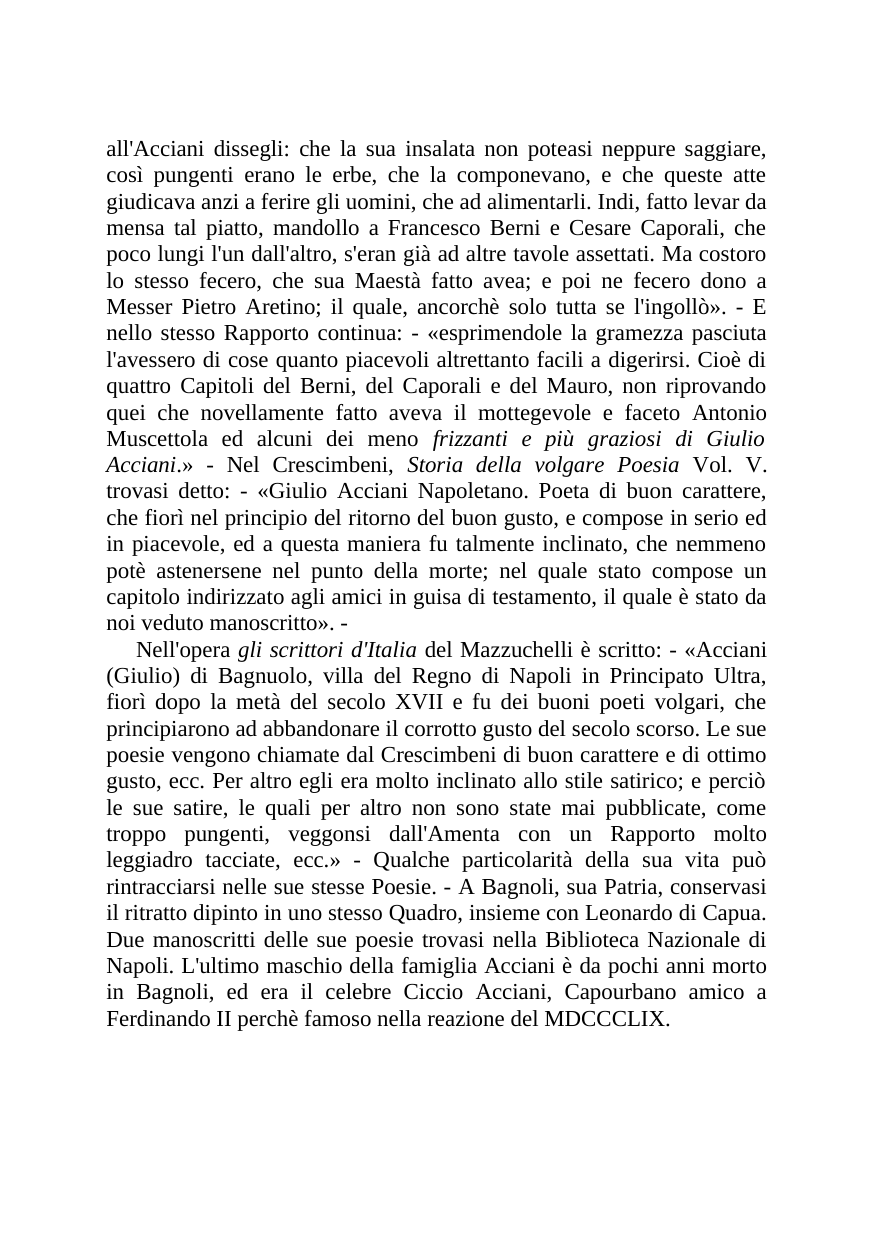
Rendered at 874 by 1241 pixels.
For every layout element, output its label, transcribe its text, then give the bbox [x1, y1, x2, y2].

text all'Acciani dissegli: che la sua insalata non poteasi neppure saggiare, così pungenti erano le erbe, che la componevano, e che queste atte giudicava anzi a ferire gli uomini, che ad alimentarli. Indi, fatto levar da mensa tal piatto, mandollo a Francesco Berni e Cesare Caporali, che poco lungi l'un dall'altro, s'eran già ad altre tavole assettati. Ma costoro lo stesso fecero, che sua Maestà fatto avea; e poi ne fecero dono a Messer Pietro Aretino; il quale, ancorchè solo tutta se l'ingollò». - E nello stesso Rapporto continua: - «esprimendole la gramezza pasciuta l'avessero di cose quanto piacevoli altrettanto facili a digerirsi. Cioè di quattro Capitoli del Berni, del Caporali e del Mauro, non riprovando quei che novellamente fatto aveva il mottegevole e faceto Antonio Muscettola ed alcuni dei meno frizzanti e più graziosi di Giulio Acciani.» - Nel Crescimbeni, Storia della volgare Poesia Vol. V. trovasi detto: - «Giulio Acciani Napoletano. Poeta di buon carattere, che fiorì nel principio del ritorno del buon gusto, e compose in serio ed in piacevole, ed a questa maniera fu talmente inclinato, che nemmeno potè astenersene nel punto della morte; nel quale stato compose un capitolo indirizzato agli amici in guisa di testamento, il quale è stato da noi veduto manoscritto». - [106, 135, 768, 636]
text Nell'opera gli scrittori d'Italia del Mazzuchelli è scritto: - «Acciani (Giulio) di Bagnuolo, villa del Regno di Napoli in Principato Ultra, fiorì dopo la metà del secolo XVII e fu dei buoni poeti volgari, che principiarono ad abbandonare il corrotto gusto del secolo scorso. Le sue poesie vengono chiamate dal Crescimbeni di buon carattere e di ottimo gusto, ecc. Per altro egli era molto inclinato allo stile satirico; e perciò le sue satire, le quali per altro non sono state mai pubblicate, come troppo pungenti, veggonsi dall'Amenta con un Rapporto molto leggiadro tacciate, ecc.» - Qualche particolarità della sua vita può rintracciarsi nelle sue stesse Poesie. - A Bagnoli, sua Patria, conservasi il ritratto dipinto in uno stesso Quadro, insieme con Leonardo di Capua. Due manoscritti delle sue poesie trovasi nella Biblioteca Nazionale di Napoli. L'ultimo maschio della famiglia Acciani è da pochi anni morto in Bagnoli, ed era il celebre Ciccio Acciani, Capourbano amico a Ferdinando II perchè famoso nella reazione del MDCCCLIX. [106, 636, 768, 1031]
